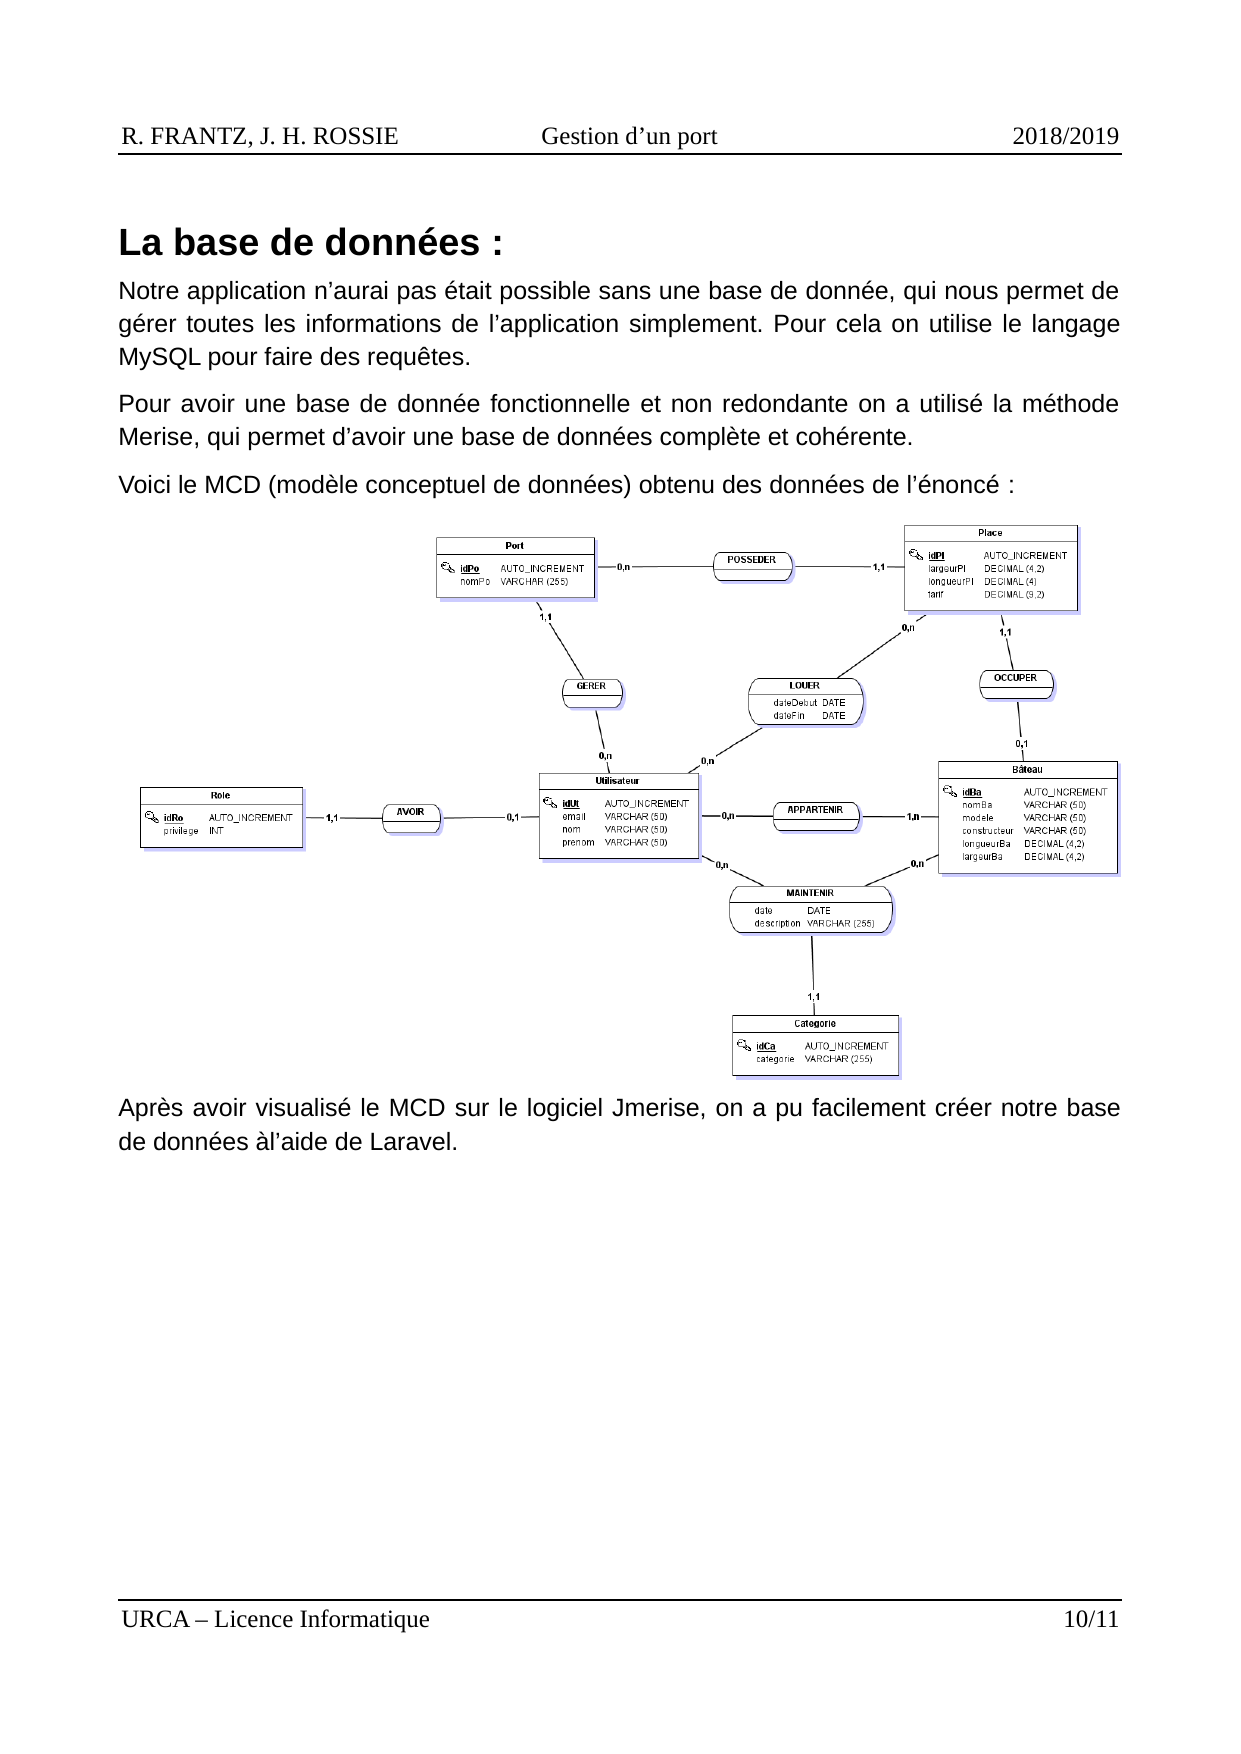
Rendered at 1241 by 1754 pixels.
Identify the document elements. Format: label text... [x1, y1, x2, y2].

subtitle Après avoir visualisé le MCD sur le logiciel Jmerise, on a pu facilement créer notre base de données àl’aide de Laravel. [118, 1090, 1122, 1155]
picture [121, 516, 1125, 1090]
subtitle La base de données : [118, 220, 1122, 263]
subtitle Notre application n’aurai pas était possible sans une base de donnée, qui nous permet de gérer toutes les informations de l’application simplement. Pour cela on utilise le langage MySQL pour faire des requêtes. [118, 276, 1122, 371]
subtitle Voici le MCD (modèle conceptuel de données) obtenu des données de l’énoncé : [118, 470, 1122, 499]
subtitle Pour avoir une base de donnée fonctionnelle et non redondante on a utilisé la méthode Merise, qui permet d’avoir une base de données complète et cohérente. [118, 389, 1122, 451]
